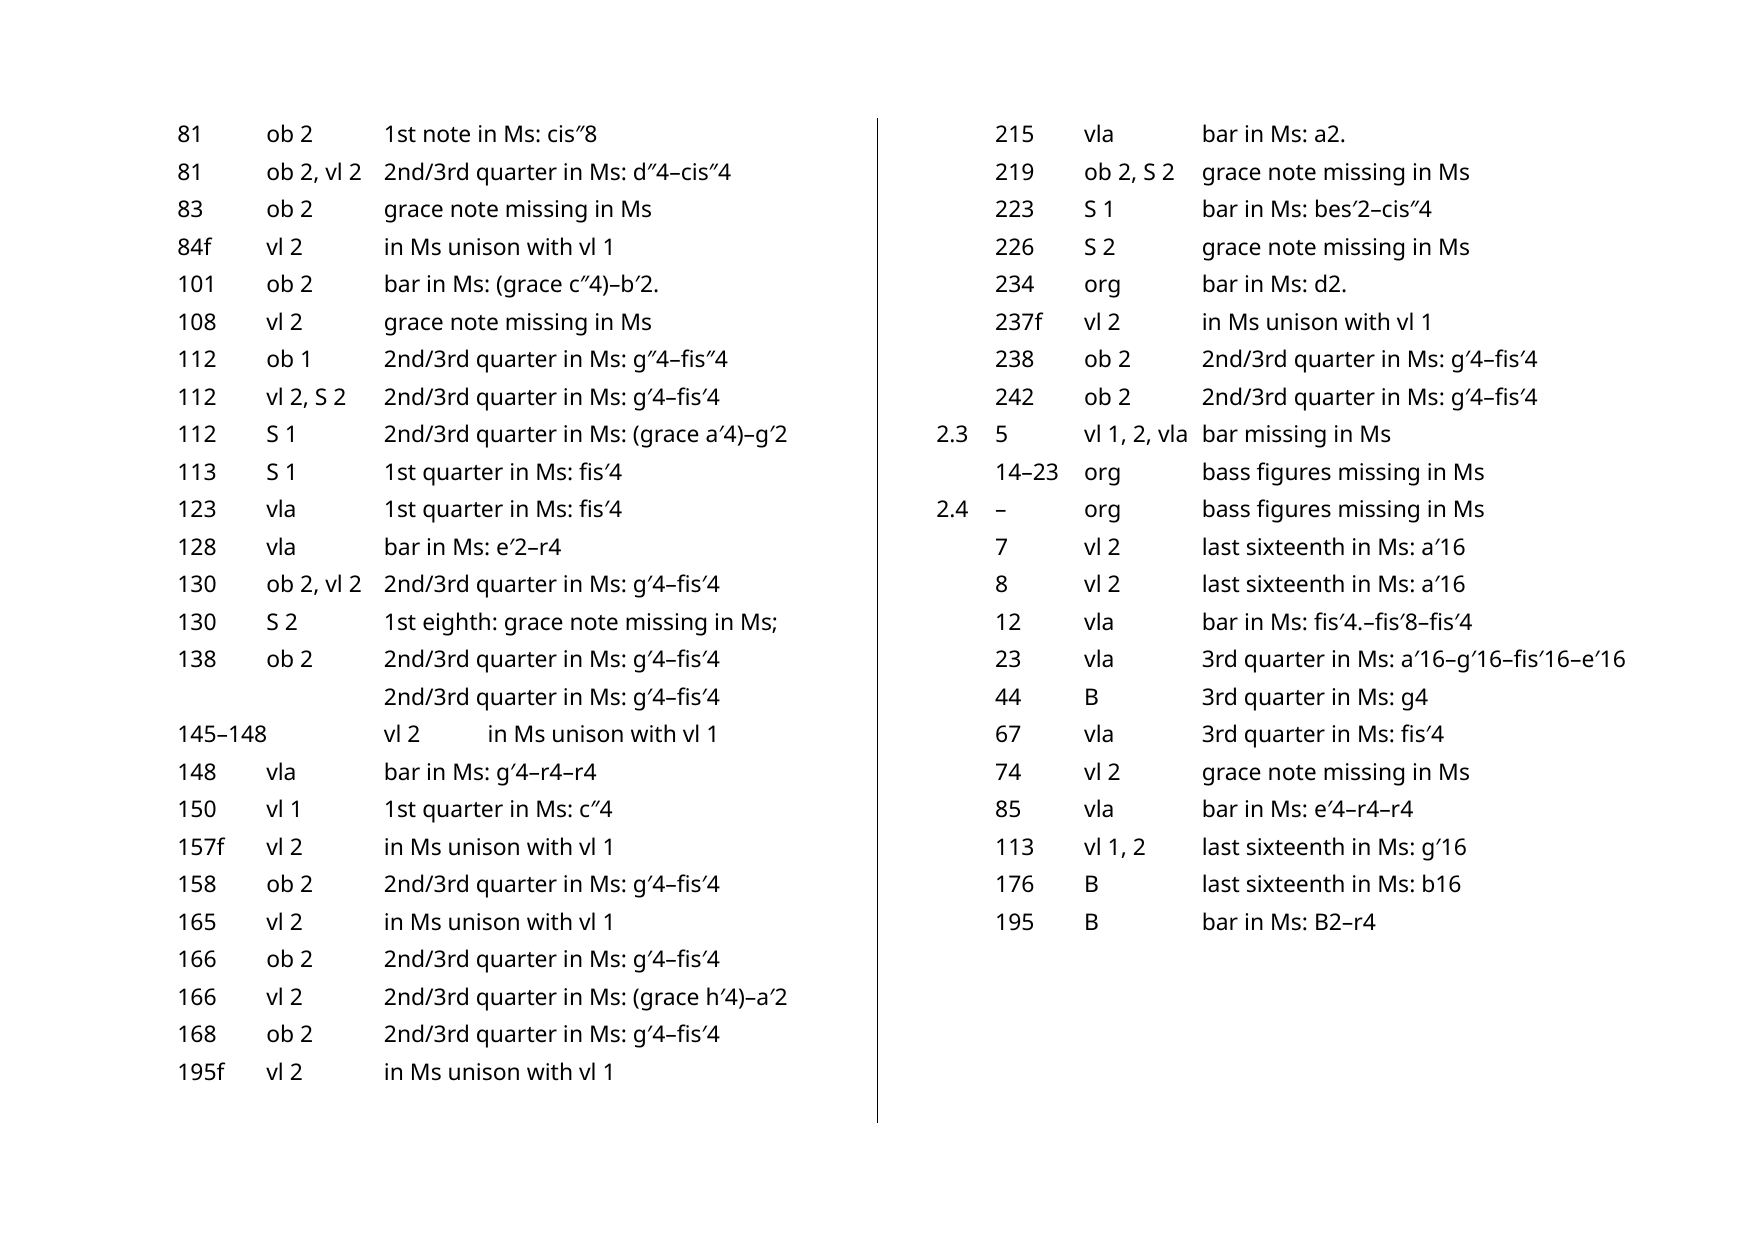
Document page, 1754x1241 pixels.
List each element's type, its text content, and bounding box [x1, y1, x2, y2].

text 215 vla bar in Ms: a2. 219 ob 2, S 2 grace note missing in Ms 223 S 1 bar in Ms: bes′2–cis″4 226 S 2 grace note missing in Ms 234 org bar in Ms: d2. 237f vl 2 in Ms unison with vl 1 238 ob 2 2nd/3rd quarter in Ms: g′4–fis′4 242 ob 2 2nd/3rd quarter in Ms: g′4–fis′4 2.3 5 vl 1, 2, vla bar missing in Ms 14–23 org bass figures missing in Ms 2.4 – org bass figures missing in Ms 7 vl 2 last sixteenth in Ms: a′16 8 vl 2 last sixteenth in Ms: a′16 12 vla bar in Ms: fis′4.–fis′8–fis′4 23 vla 3rd quarter in Ms: a′16–g′16–fis′16–e′16 44 B 3rd quarter in Ms: g4 67 vla 3rd quarter in Ms: fis′4 74 vl 2 grace note missing in Ms 85 vla bar in Ms: e′4–r4–r4 113 vl 1, 2 last sixteenth in Ms: g′16 176 B last sixteenth in Ms: b16 195 B bar in Ms: B2–r4 [936, 118, 1636, 1087]
text 81 ob 2 1st note in Ms: cis″8 81 ob 2, vl 2 2nd/3rd quarter in Ms: d″4–cis″4 83 ob 2 grace note missing in Ms 84f vl 2 in Ms unison with vl 1 101 ob 2 bar in Ms: (grace c″4)–b′2. 108 vl 2 grace note missing in Ms 112 ob 1 2nd/3rd quarter in Ms: g″4–fis″4 112 vl 2, S 2 2nd/3rd quarter in Ms: g′4–fis′4 112 S 1 2nd/3rd quarter in Ms: (grace a′4)–g′2 113 S 1 1st quarter in Ms: fis′4 123 vla 1st quarter in Ms: fis′4 128 vla bar in Ms: e′2–r4 130 ob 2, vl 2 2nd/3rd quarter in Ms: g′4–fis′4 130 S 2 1st eighth: grace note missing in Ms; 138 ob 2 2nd/3rd quarter in Ms: g′4–fis′4 2nd/3rd quarter in Ms: g′4–fis′4 145–148 vl 2 in Ms unison with vl 1 148 vla bar in Ms: g′4–r4–r4 150 vl 1 1st quarter in Ms: c″4 157f vl 2 in Ms unison with vl 1 158 ob 2 2nd/3rd quarter in Ms: g′4–fis′4 165 vl 2 in Ms unison with vl 1 166 ob 2 2nd/3rd quarter in Ms: g′4–fis′4 166 vl 2 2nd/3rd quarter in Ms: (grace h′4)–a′2 168 ob 2 2nd/3rd quarter in Ms: g′4–fis′4 195f vl 2 in Ms unison with vl 1 [118, 118, 818, 1087]
